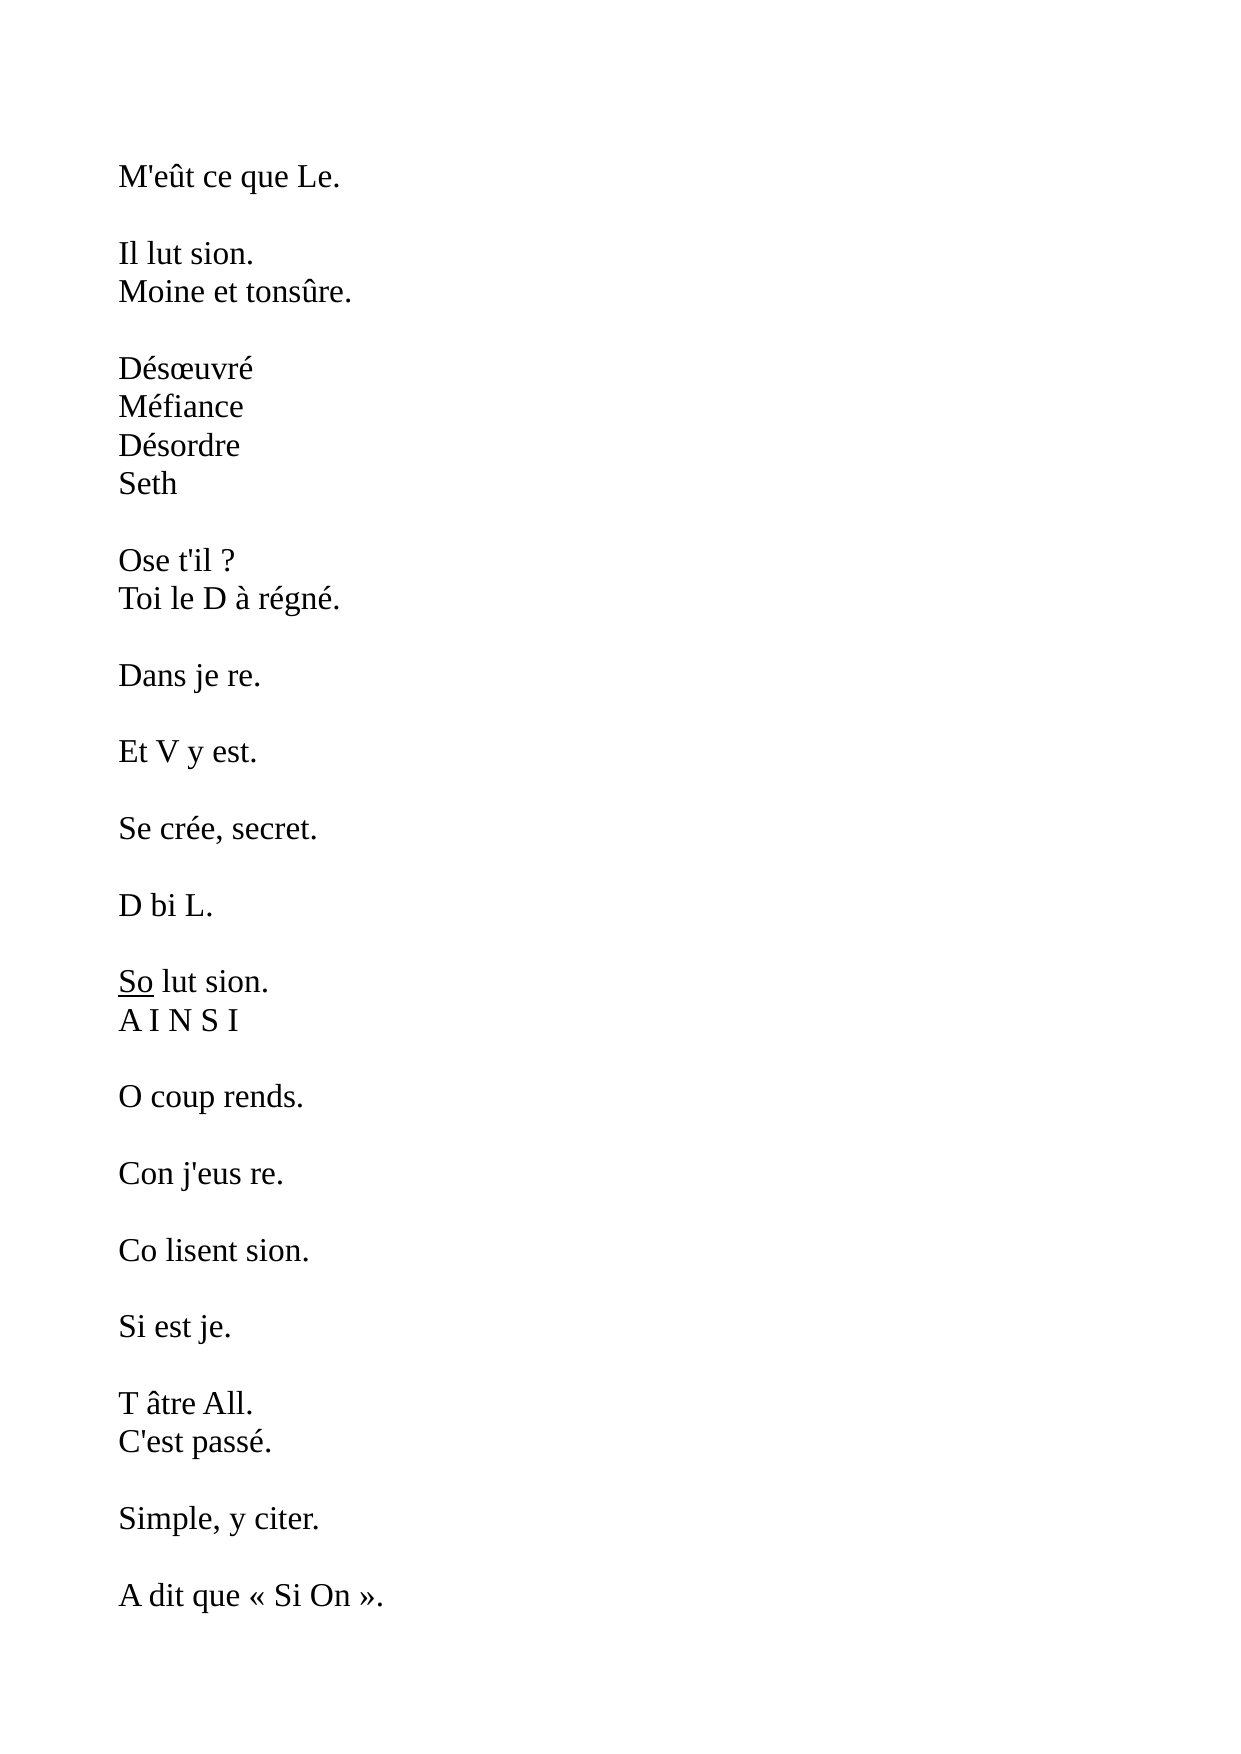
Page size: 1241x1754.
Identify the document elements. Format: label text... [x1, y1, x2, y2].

text Seth [118, 463, 1122, 501]
text Se crée, secret. [118, 808, 1122, 846]
text Co lisent sion. [118, 1230, 1122, 1268]
text Moine et tonsûre. [118, 271, 1122, 310]
text A dit que « Si On ». [118, 1575, 1122, 1613]
text Si est je. [118, 1306, 1122, 1345]
text C'est passé. [118, 1421, 1122, 1460]
text Toi le D à régné. [118, 578, 1122, 616]
text Et V y est. [118, 731, 1122, 770]
text O coup rends. [118, 1076, 1122, 1115]
text Méfiance [118, 386, 1122, 425]
text So lut sion. [118, 961, 1122, 1000]
text Désordre [118, 425, 1122, 463]
text Désœuvré [118, 348, 1122, 386]
text Con j'eus re. [118, 1153, 1122, 1191]
text Ose t'il ? [118, 540, 1122, 578]
text Il lut sion. [118, 233, 1122, 271]
text D bi L. [118, 885, 1122, 923]
text Dans je re. [118, 655, 1122, 693]
text A I N S I [118, 1000, 1122, 1038]
text T âtre All. [118, 1383, 1122, 1421]
text Simple, y citer. [118, 1498, 1122, 1536]
text M'eût ce que Le. [118, 156, 1122, 195]
